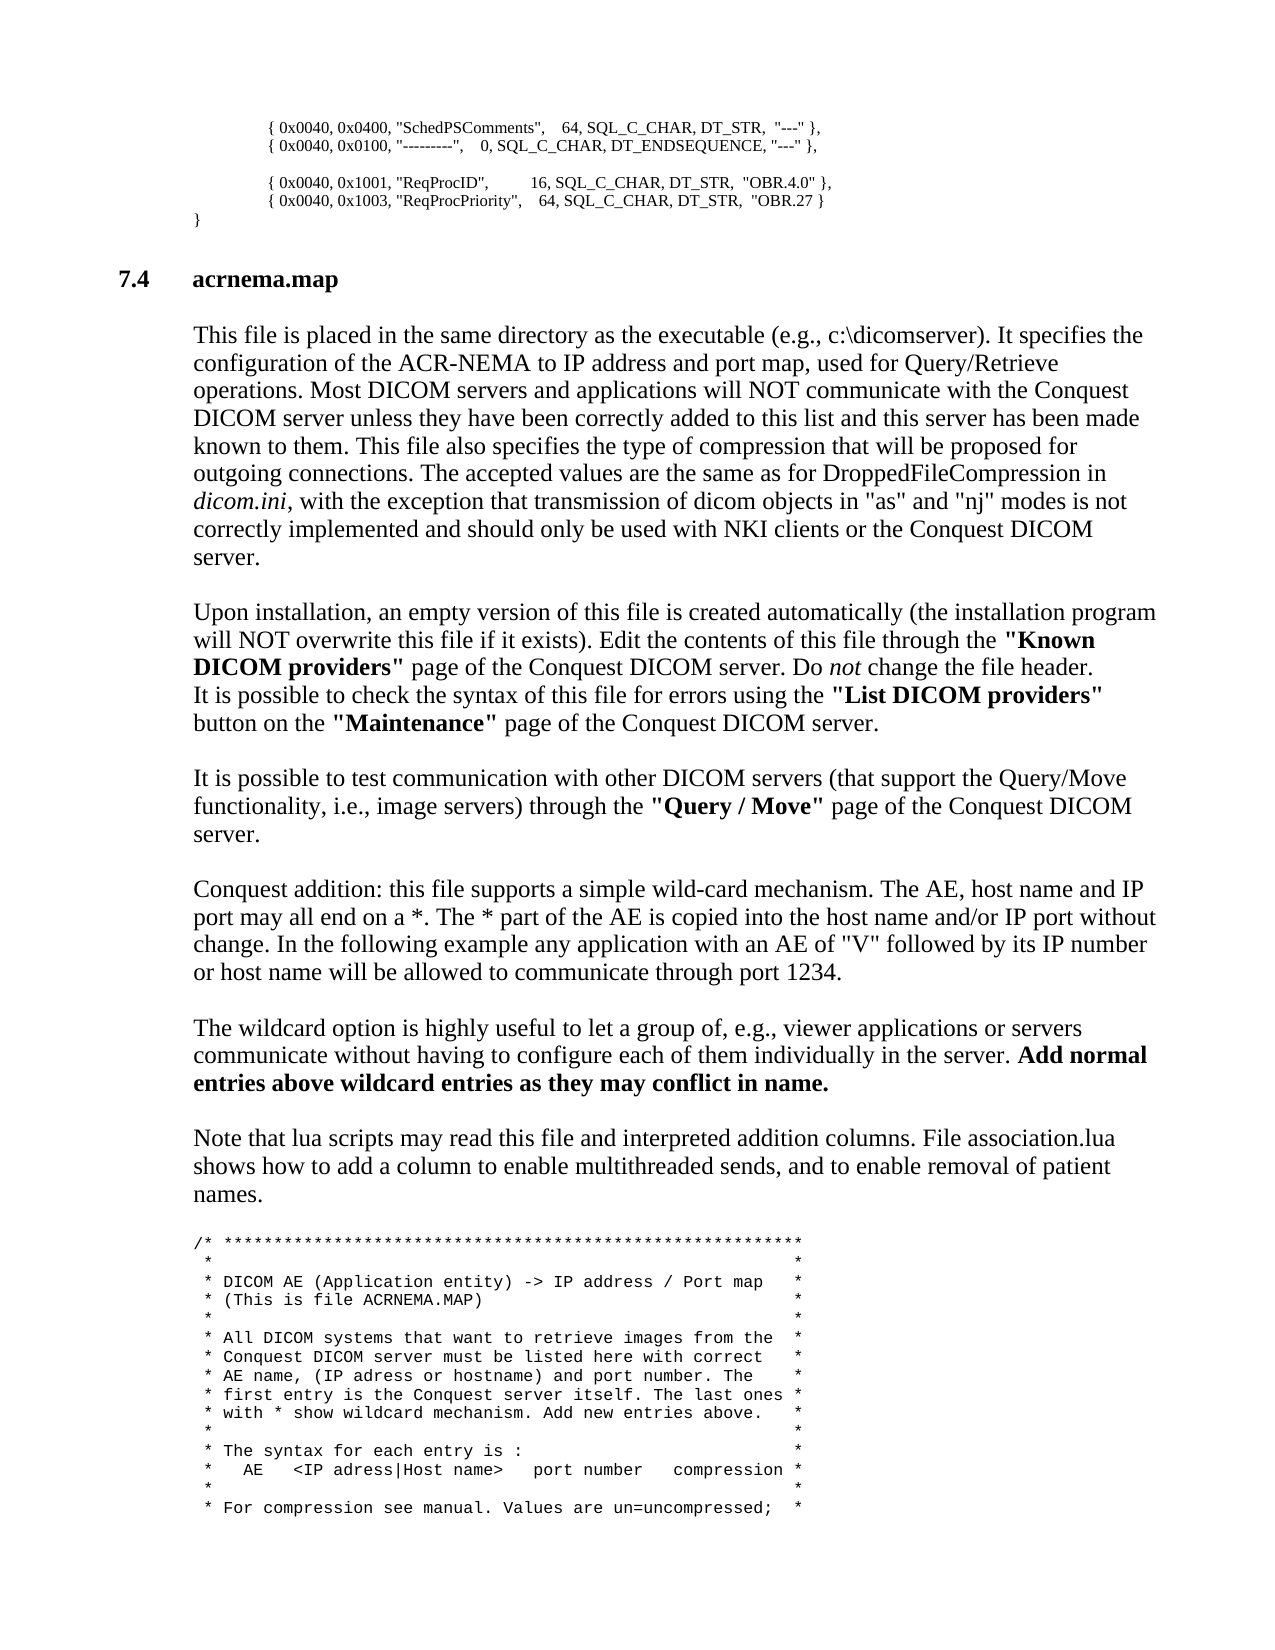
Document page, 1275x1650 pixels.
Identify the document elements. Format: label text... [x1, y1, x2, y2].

text * * [193, 1481, 1157, 1499]
text { 0x0040, 0x0400, "SchedPSComments", 64, SQL_C_CHAR, DT_STR, "---" }, [193, 118, 1157, 137]
text It is possible to test communication with other DICOM servers (that support the Query/Move functionality, i.e., image servers) through the "Query / Move" page of the Conquest DICOM server. [193, 764, 1157, 847]
text * The syntax for each entry is : * [193, 1443, 1157, 1462]
text * DICOM AE (Application entity) -> IP address / Port map * [193, 1273, 1157, 1292]
text * All DICOM systems that want to retrieve images from the * [193, 1330, 1157, 1348]
text * Conquest DICOM server must be listed here with correct * [193, 1348, 1157, 1367]
text It is possible to check the syntax of this file for errors using the "List DICOM providers" button on the "Maintenance" page of the Conquest DICOM server. [193, 681, 1157, 737]
text Note that lua scripts may read this file and interpreted addition columns. File association.lua shows how to add a column to enable multithreaded sends, and to enable removal of patient names. [193, 1124, 1157, 1208]
text * For compression see manual. Values are un=uncompressed; * [193, 1499, 1157, 1518]
text { 0x0040, 0x0100, "---------", 0, SQL_C_CHAR, DT_ENDSEQUENCE, "---" }, [193, 137, 1157, 155]
text * * [193, 1311, 1157, 1330]
text * * [193, 1254, 1157, 1273]
text * * [193, 1424, 1157, 1443]
text Upon installation, an empty version of this file is created automatically (the installation program will NOT overwrite this file if it exists). Edit the contents of this file through the "Known DICOM providers" page of the Conquest DICOM server. Do not change the file header. [193, 598, 1157, 681]
text Conquest addition: this file supports a simple wild-card mechanism. The AE, host name and IP port may all end on a *. The * part of the AE is copied into the host name and/or IP port without change. In the following example any application with an AE of "V" followed by its IP number or host name will be allowed to communicate through port 1234. [193, 875, 1157, 986]
text * AE <IP adress|Host name> port number compression * [193, 1462, 1157, 1481]
text * AE name, (IP adress or hostname) and port number. The * [193, 1367, 1157, 1386]
text * with * show wildcard mechanism. Add new entries above. * [193, 1405, 1157, 1424]
text This file is placed in the same directory as the executable (e.g., c:\dicomserver). It specifies the configuration of the ACR-NEMA to IP address and port map, used for Query/Retrieve operations. Most DICOM servers and applications will NOT communicate with the Conquest DICOM server unless they have been correctly added to this list and this server has been made known to them. This file also specifies the type of compression that will be proposed for outgoing connections. The accepted values are the same as for DroppedFileCompression in dicom.ini, with the exception that transmission of dicom objects in "as" and "nj" modes is not correctly implemented and should only be used with NKI clients or the Conquest DICOM server. [193, 321, 1157, 570]
text { 0x0040, 0x1001, "ReqProcID", 16, SQL_C_CHAR, DT_STR, "OBR.4.0" }, [193, 173, 1157, 192]
text /* ********************************************************** [193, 1235, 1157, 1254]
text * first entry is the Conquest server itself. The last ones * [193, 1386, 1157, 1405]
text } [193, 210, 1157, 229]
text 7.4 acrnema.map [118, 266, 1157, 293]
text The wildcard option is highly useful to let a group of, e.g., viewer applications or servers communicate without having to configure each of them individually in the server. Add normal entries above wildcard entries as they may conflict in name. [193, 1014, 1157, 1097]
text { 0x0040, 0x1003, "ReqProcPriority", 64, SQL_C_CHAR, DT_STR, "OBR.27 } [193, 192, 1157, 210]
text * (This is file ACRNEMA.MAP) * [193, 1292, 1157, 1311]
